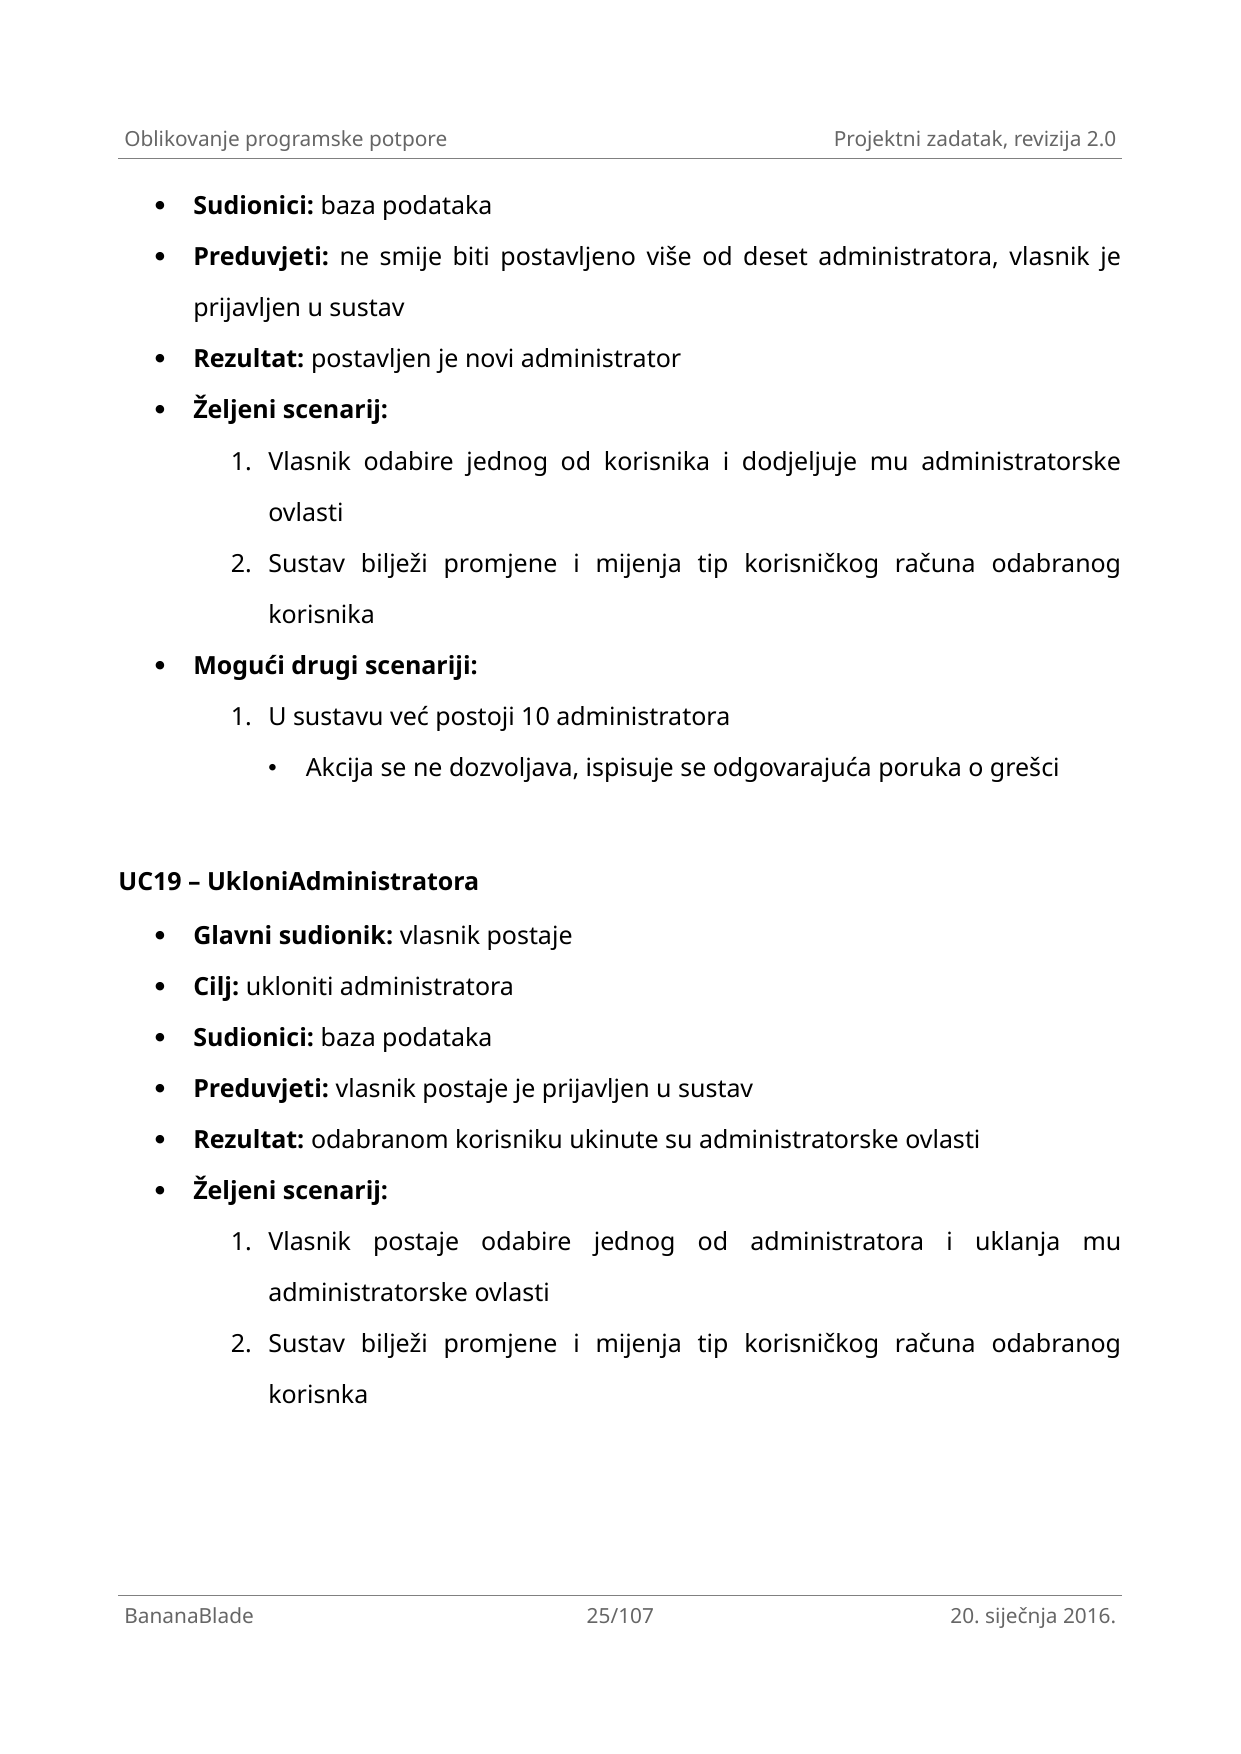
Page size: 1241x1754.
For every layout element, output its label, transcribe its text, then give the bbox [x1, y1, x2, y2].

list Željeni scenarij: [156, 1173, 1122, 1207]
list Sudionici: baza podataka [156, 1019, 1122, 1053]
list Akcija se ne dozvoljava, ispisuje se odgovarajuća poruka o grešci [268, 749, 1122, 783]
subtitle UC19 – UkloniAdministratora [118, 864, 1122, 898]
list Mogući drugi scenariji: [156, 647, 1122, 681]
list Rezultat: odabranom korisniku ukinute su administratorske ovlasti [156, 1122, 1122, 1156]
list Preduvjeti: ne smije biti postavljeno više od deset administratora, vlasnik je prijavljen u sustav [156, 239, 1122, 324]
list Preduvjeti: vlasnik postaje je prijavljen u sustav [156, 1071, 1122, 1104]
list Rezultat: postavljen je novi administrator [156, 341, 1122, 375]
list Cilj: ukloniti administratora [156, 968, 1122, 1002]
list Vlasnik odabire jednog od korisnika i dodjeljuje mu administratorske ovlasti [231, 443, 1122, 528]
list Vlasnik postaje odabire jednog od administratora i uklanja mu administratorske ovlasti [231, 1224, 1122, 1309]
list U sustavu već postoji 10 administratora [231, 698, 1122, 732]
list Sustav bilježi promjene i mijenja tip korisničkog računa odabranog korisnka [231, 1326, 1122, 1411]
list Sudionici: baza podataka [156, 188, 1122, 222]
list Željeni scenarij: [156, 392, 1122, 426]
list Glavni sudionik: vlasnik postaje [156, 917, 1122, 951]
list Sustav bilježi promjene i mijenja tip korisničkog računa odabranog korisnika [231, 545, 1122, 630]
